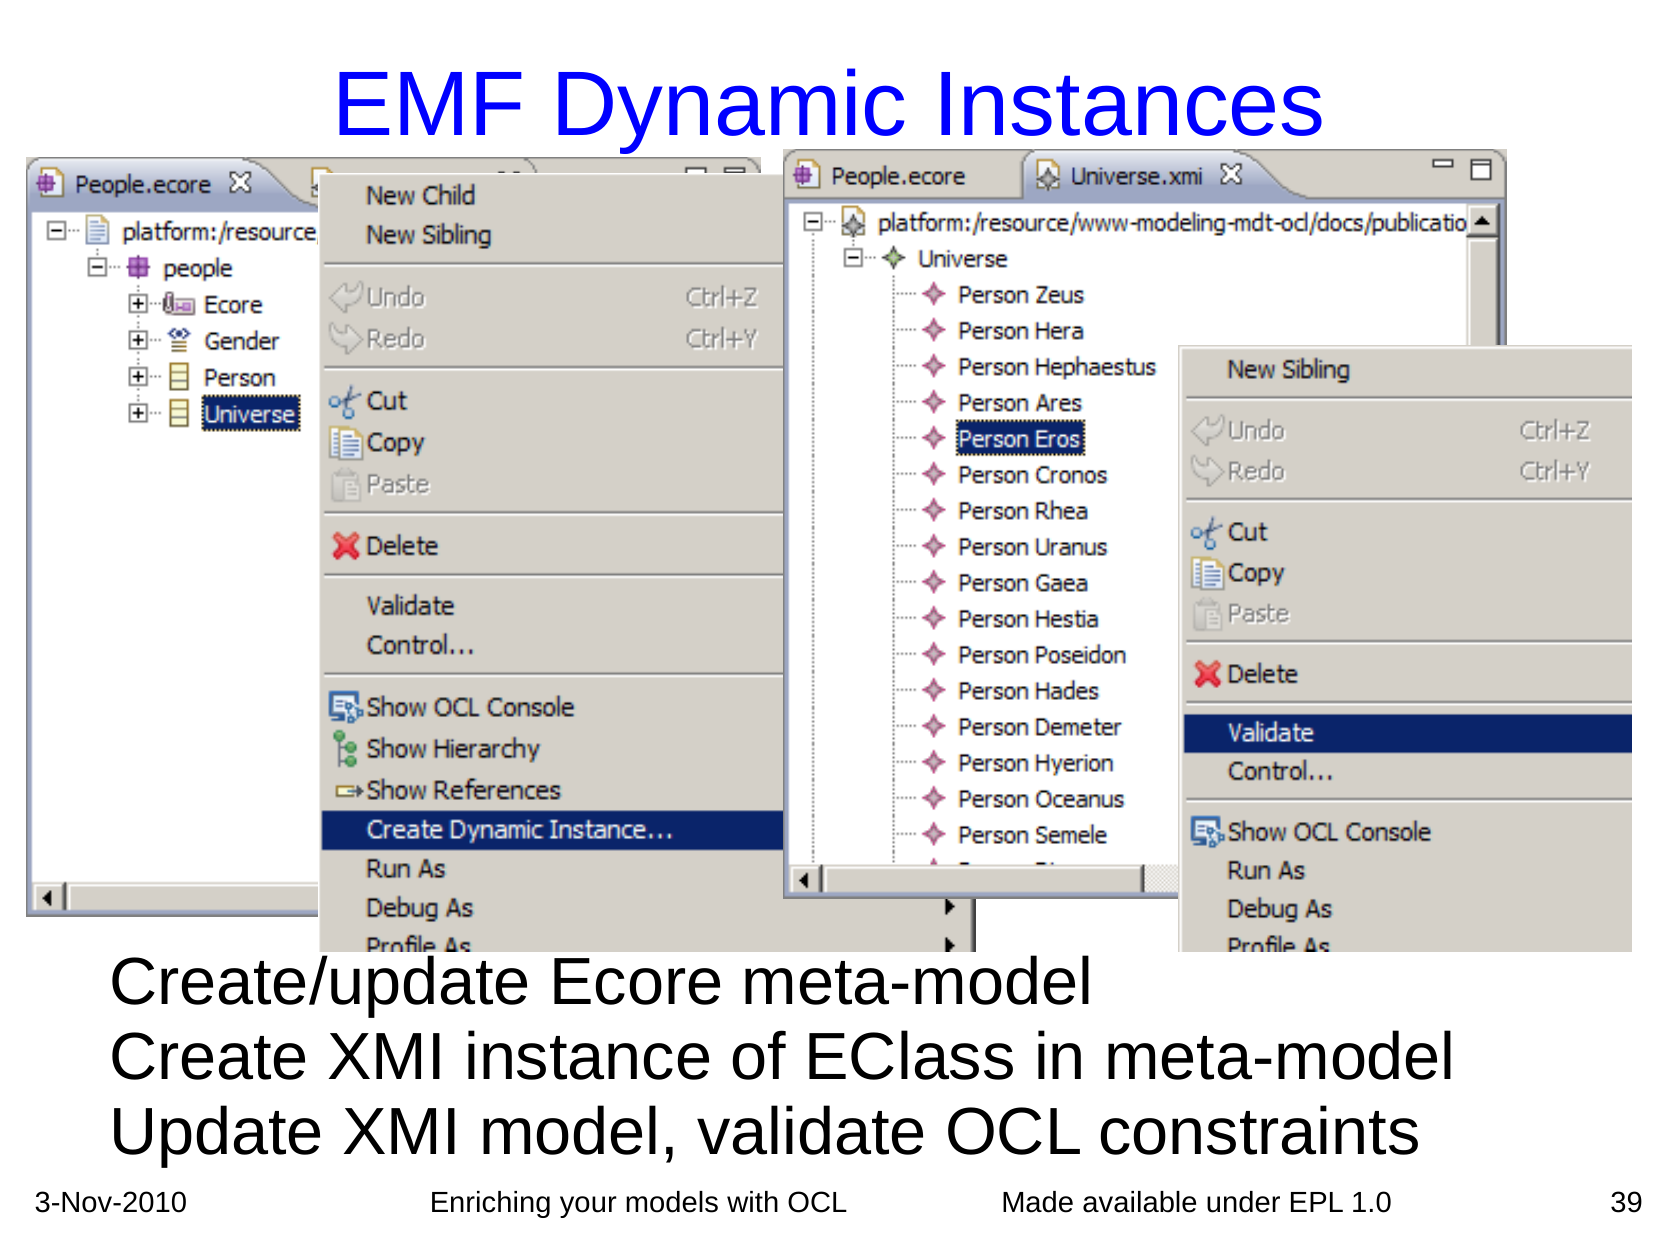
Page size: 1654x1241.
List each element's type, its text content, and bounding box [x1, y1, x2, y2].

list Create/update Ecore meta-model Create XMI instance of EClass in meta-model Update XMI model, validate OCL constraints [38, 944, 1617, 1169]
title EMF Dynamic Instances [85, 52, 1574, 155]
picture [26, 149, 1632, 952]
